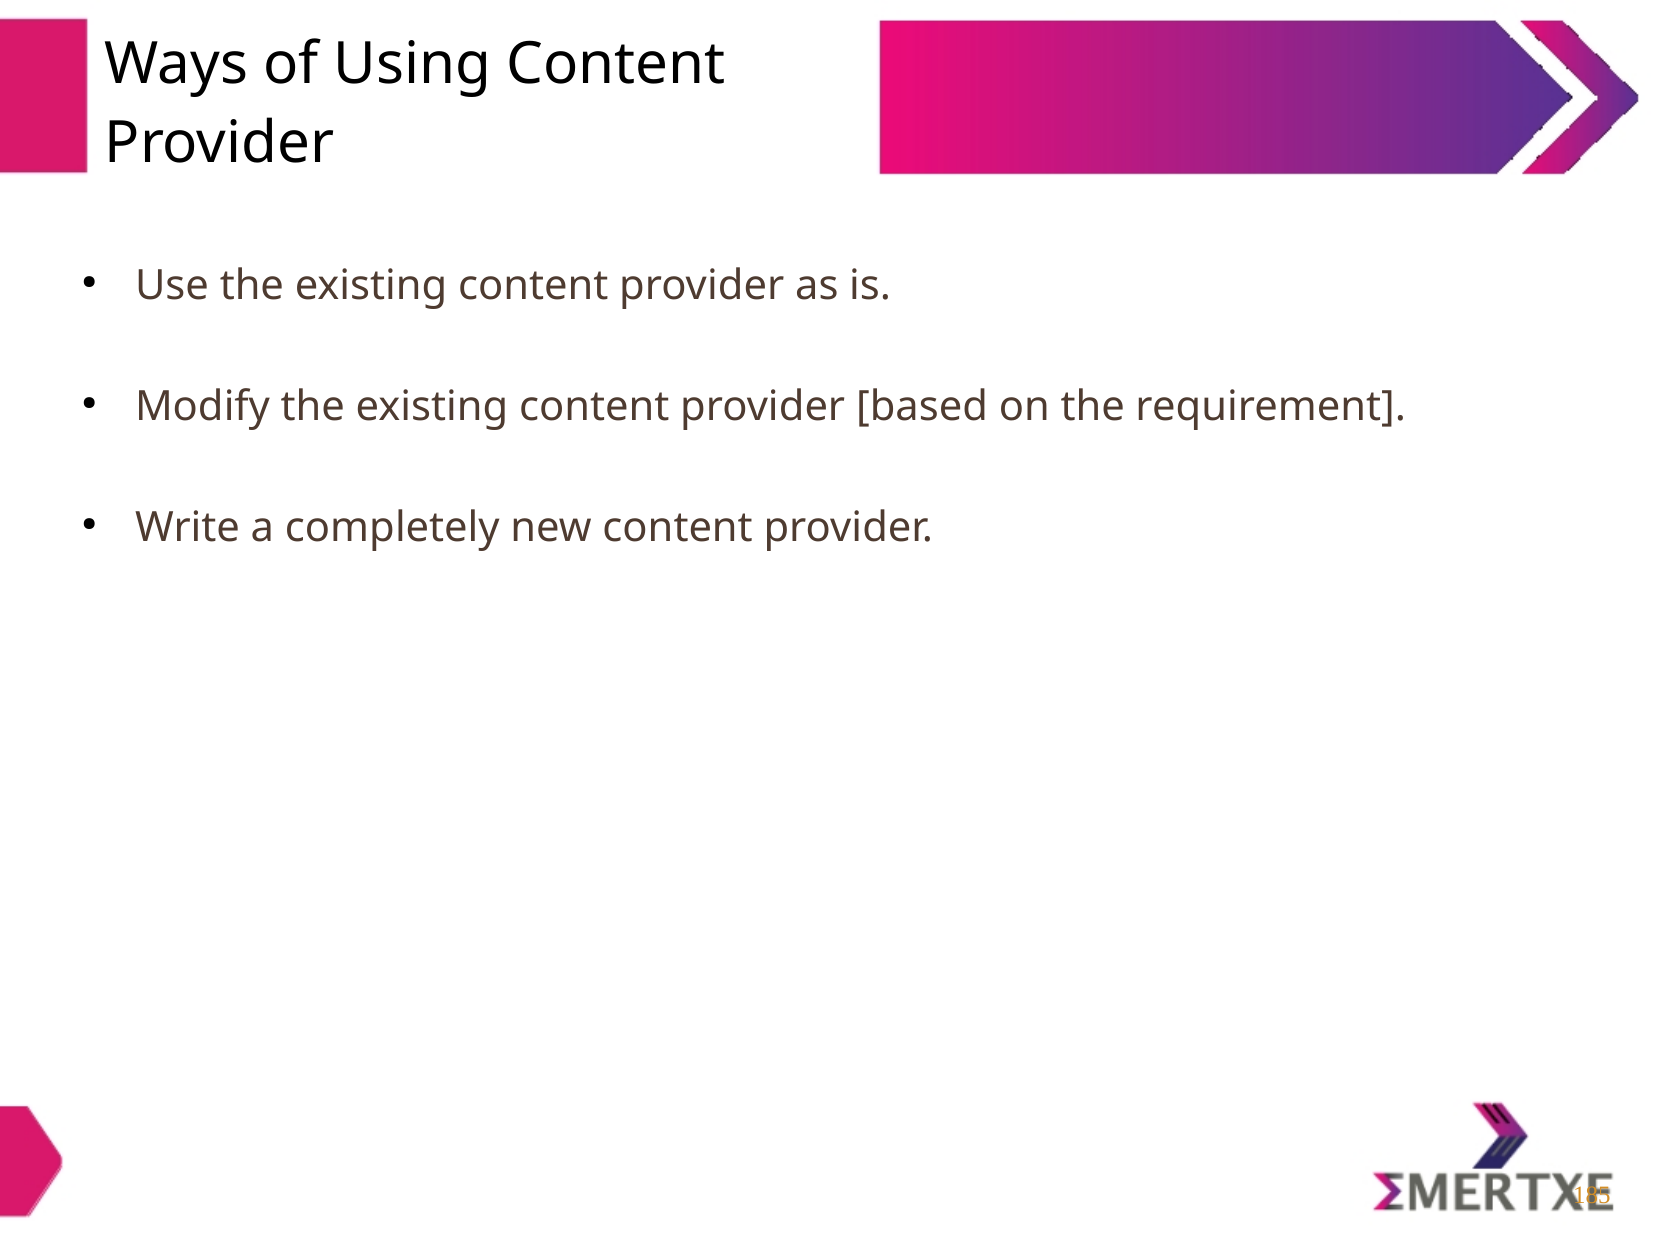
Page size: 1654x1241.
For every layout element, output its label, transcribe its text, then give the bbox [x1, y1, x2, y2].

picture [0, 0, 1654, 1241]
text_box [1488, 1170, 1626, 1216]
list Use the existing content provider as is. Modify the existing content provider [based on the requirement]. Write a completely new content provider. [49, 250, 1621, 1141]
text_box Ways of Using Content Provider [90, 13, 856, 165]
